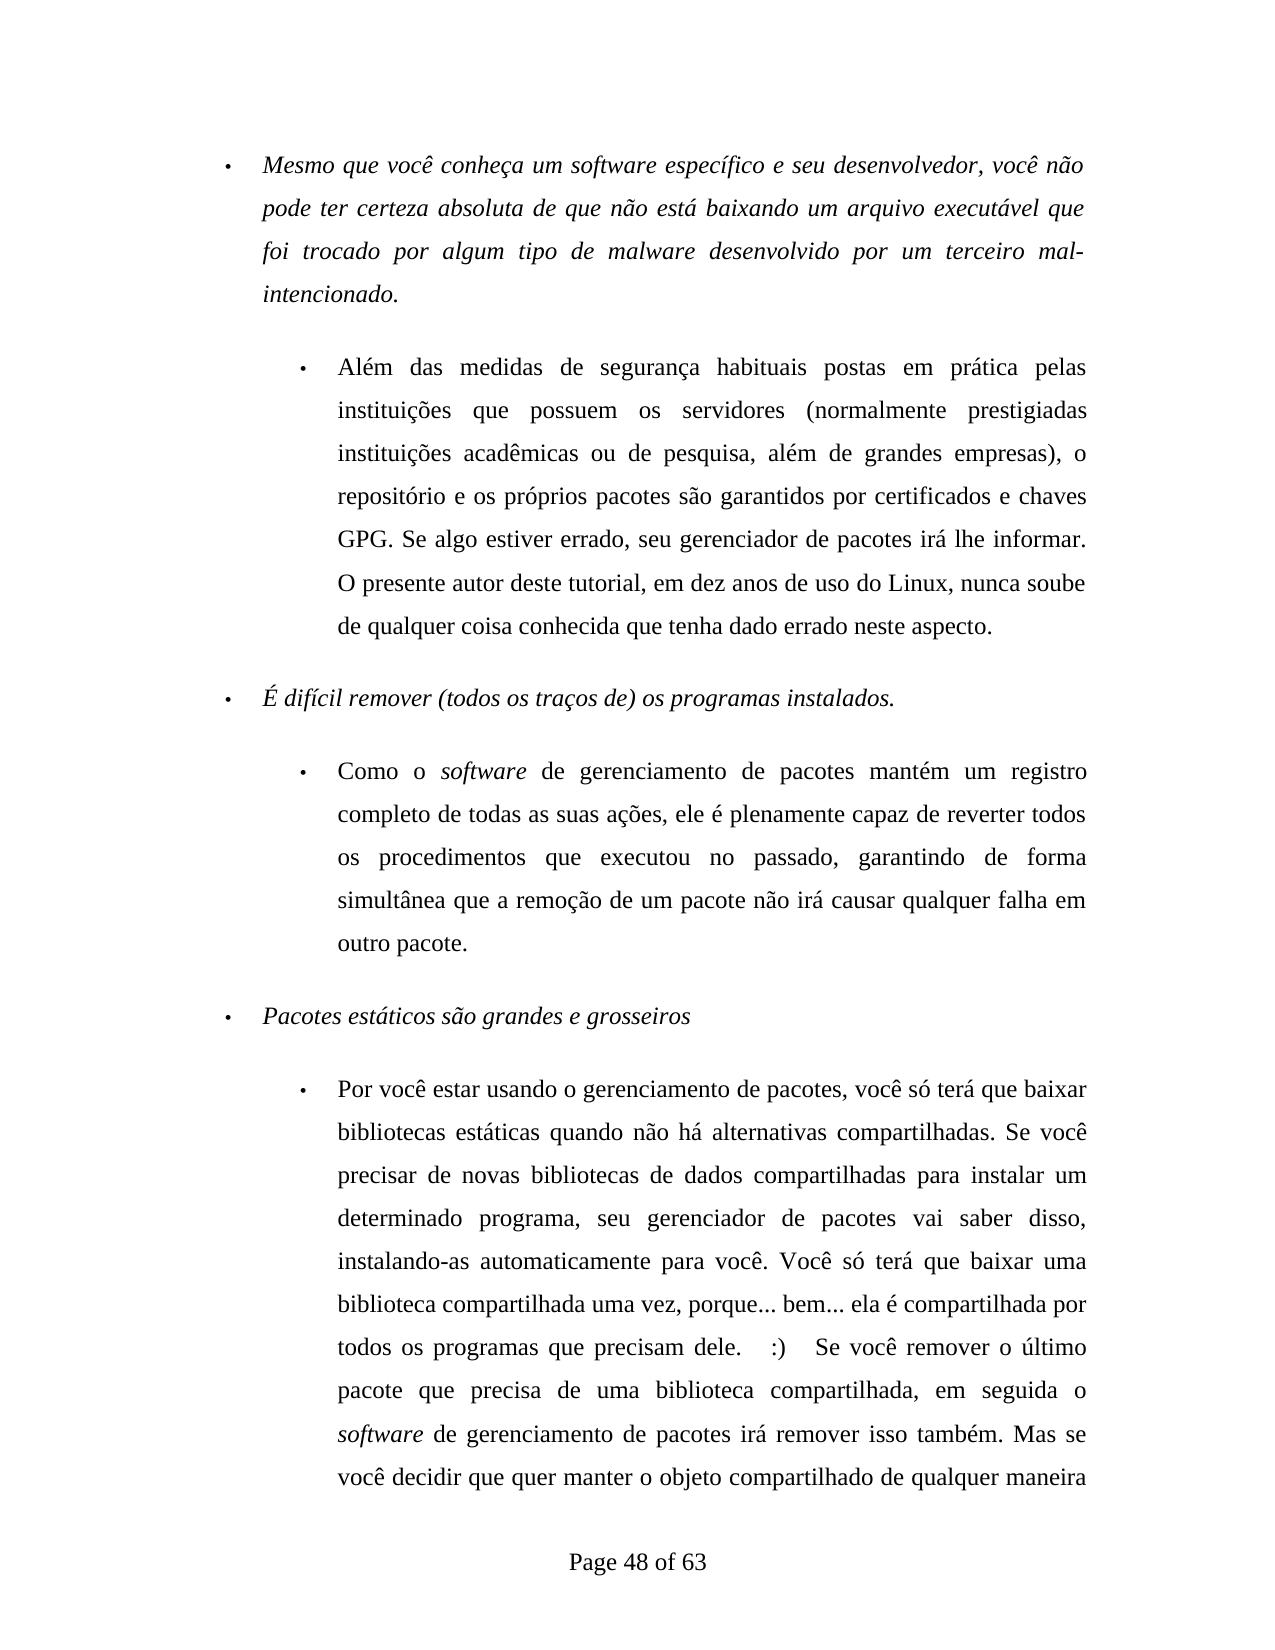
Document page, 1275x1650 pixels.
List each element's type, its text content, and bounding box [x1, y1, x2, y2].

list Por você estar usando o gerenciamento de pacotes, você só terá que baixar bibliotecas estáticas quando não há alternativas compartilhadas. Se você precisar de novas bibliotecas de dados compartilhadas para instalar um determinado programa, seu gerenciador de pacotes vai saber disso, instalando-as automaticamente para você. Você só terá que baixar uma biblioteca compartilhada uma vez, porque... bem... ela é compartilhada por todos os programas que precisam dele. :) Se você remover o último pacote que precisa de uma biblioteca compartilhada, em seguida o software de gerenciamento de pacotes irá remover isso também. Mas se você decidir que quer manter o objeto compartilhado de qualquer maneira [300, 1074, 1087, 1491]
list Além das medidas de segurança habituais postas em prática pelas instituições que possuem os servidores (normalmente prestigiadas instituições acadêmicas ou de pesquisa, além de grandes empresas), o repositório e os próprios pacotes são garantidos por certificados e chaves GPG. Se algo estiver errado, seu gerenciador de pacotes irá lhe informar. O presente autor deste tutorial, em dez anos de uso do Linux, nunca soube de qualquer coisa conhecida que tenha dado errado neste aspecto. [300, 352, 1087, 639]
list É difícil remover (todos os traços de) os programas instalados. [225, 683, 1087, 712]
list Como o software de gerenciamento de pacotes mantém um registro completo de todas as suas ações, ele é plenamente capaz de reverter todos os procedimentos que executou no passado, garantindo de forma simultânea que a remoção de um pacote não irá causar qualquer falha em outro pacote. [300, 756, 1087, 957]
list Pacotes estáticos são grandes e grosseiros [225, 1001, 1087, 1030]
list Mesmo que você conheça um software específico e seu desenvolvedor, você não pode ter certeza absoluta de que não está baixando um arquivo executável que foi trocado por algum tipo de malware desenvolvido por um terceiro mal-intencionado. [225, 150, 1087, 308]
